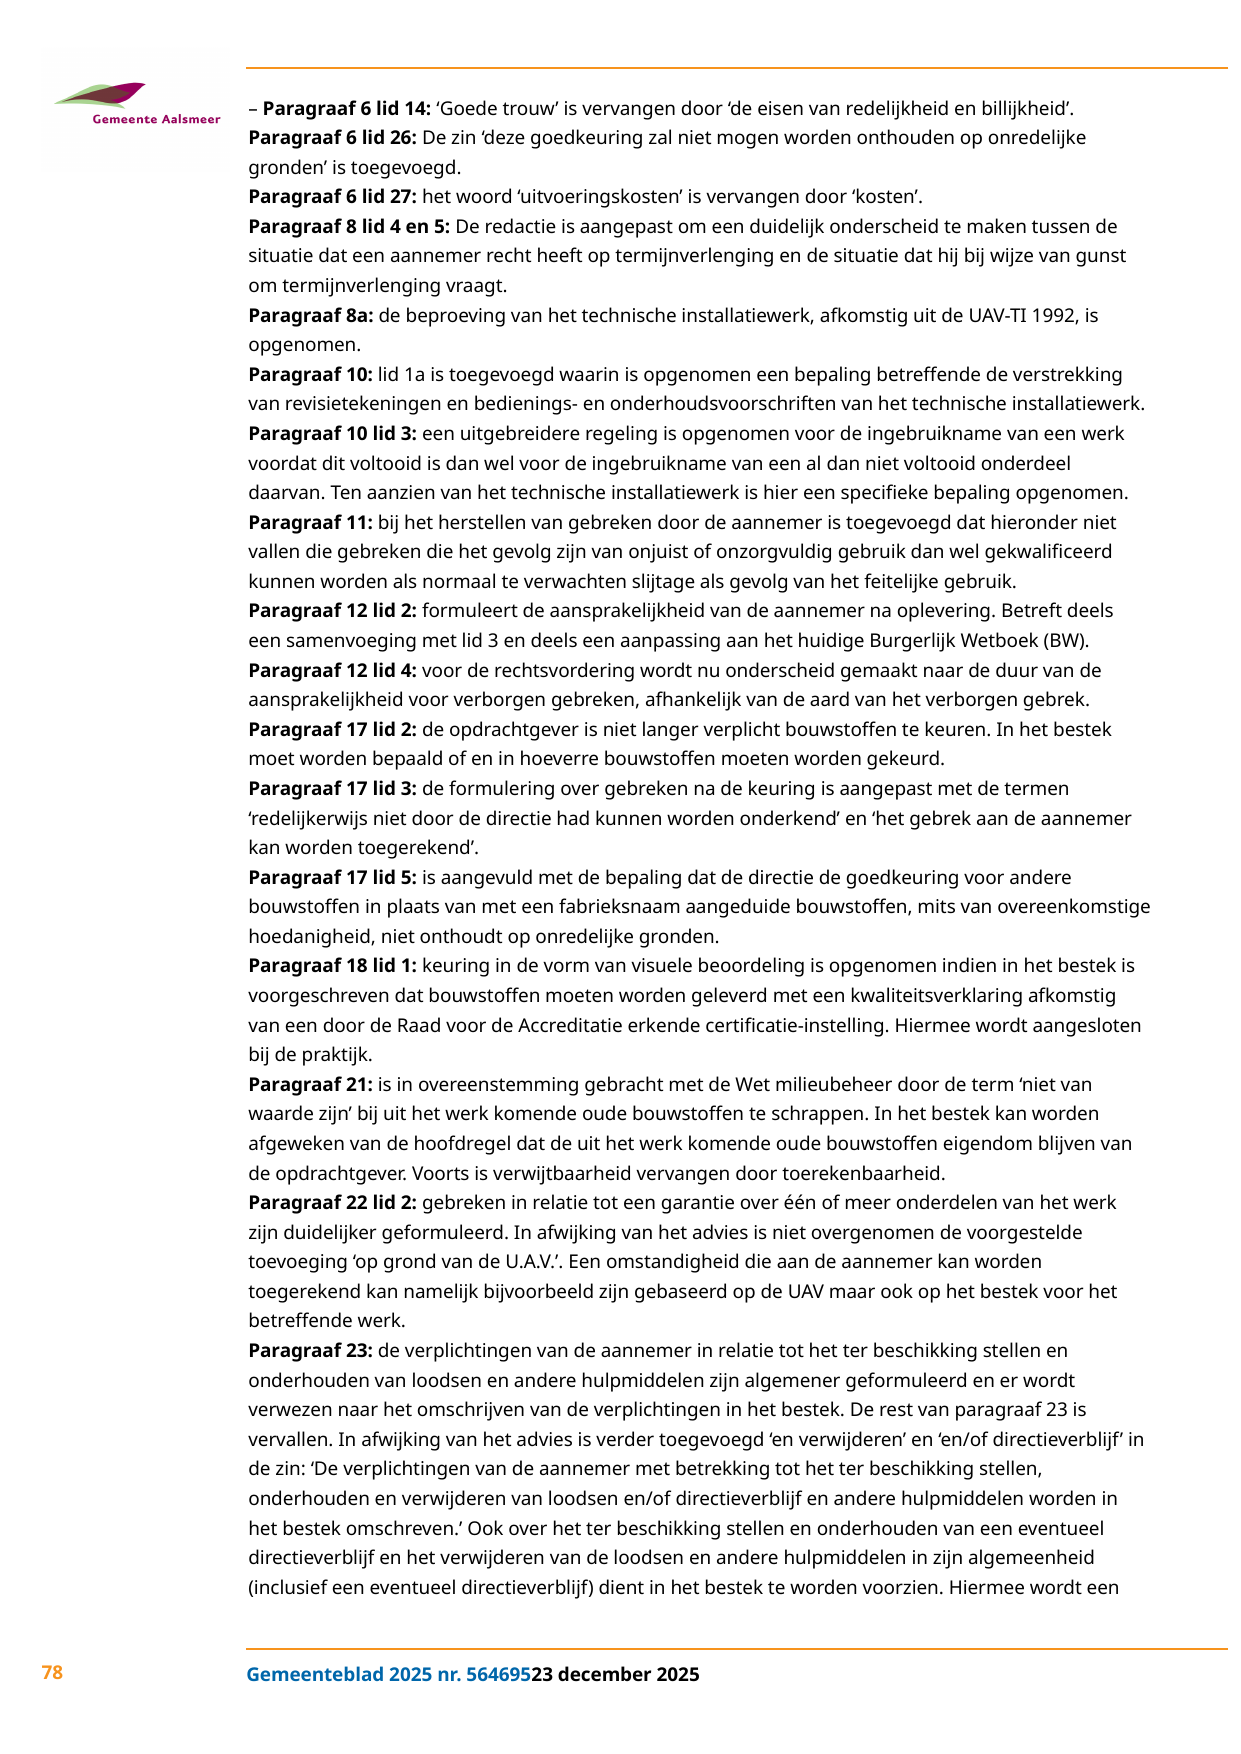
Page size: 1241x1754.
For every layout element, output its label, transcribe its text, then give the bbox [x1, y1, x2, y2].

text Paragraaf 18 lid 1: keuring in de vorm van visuele beoordeling is opgenomen indien in het bestek is voorgeschreven dat bouwstoffen moeten worden geleverd met een kwaliteitsverklaring afkomstig van een door de Raad voor de Accreditatie erkende certificatie-instelling. Hiermee wordt aangesloten bij de praktijk. [248, 953, 1152, 1067]
text Paragraaf 21: is in overeenstemming gebracht met de Wet milieubeheer door de term ‘niet van waarde zijn’ bij uit het werk komende oude bouwstoffen te schrappen. In het bestek kan worden afgeweken van de hoofdregel dat de uit het werk komende oude bouwstoffen eigendom blijven van de opdrachtgever. Voorts is verwijtbaarheid vervangen door toerekenbaarheid. [248, 1071, 1152, 1186]
text Paragraaf 12 lid 4: voor de rechtsvordering wordt nu onderscheid gemaakt naar de duur van de aansprakelijkheid voor verborgen gebreken, afhankelijk van de aard van het verborgen gebrek. [248, 657, 1152, 712]
text Paragraaf 17 lid 5: is aangevuld met de bepaling dat de directie de goedkeuring voor andere bouwstoffen in plaats van met een fabrieksnaam aangeduide bouwstoffen, mits van overeenkomstige hoedanigheid, niet onthoudt op onredelijke gronden. [248, 864, 1152, 949]
text – Paragraaf 6 lid 14: ‘Goede trouw’ is vervangen door ‘de eisen van redelijkheid en billijkheid’. [248, 95, 1152, 121]
text Paragraaf 22 lid 2: gebreken in relatie tot een garantie over één of meer onderdelen van het werk zijn duidelijker geformuleerd. In afwijking van het advies is niet overgenomen de voorgestelde toevoeging ‘op grond van de U.A.V.’. Een omstandigheid die aan de aannemer kan worden toegerekend kan namelijk bijvoorbeeld zijn gebaseerd op de UAV maar ook op het bestek voor het betreffende werk. [248, 1189, 1152, 1333]
text Paragraaf 12 lid 2: formuleert de aansprakelijkheid van de aannemer na oplevering. Betreft deels een samenvoeging met lid 3 en deels een aanpassing aan het huidige Burgerlijk Wetboek (BW). [248, 598, 1152, 653]
text Paragraaf 17 lid 2: de opdrachtgever is niet langer verplicht bouwstoffen te keuren. In het bestek moet worden bepaald of en in hoeverre bouwstoffen moeten worden gekeurd. [248, 716, 1152, 771]
text Paragraaf 8a: de beproeving van het technische installatiewerk, afkomstig uit de UAV-TI 1992, is opgenomen. [248, 302, 1152, 357]
text Paragraaf 10: lid 1a is toegevoegd waarin is opgenomen een bepaling betreffende de verstrekking van revisietekeningen en bedienings- en onderhoudsvoorschriften van het technische installatiewerk. [248, 361, 1152, 416]
text Paragraaf 11: bij het herstellen van gebreken door de aannemer is toegevoegd dat hieronder niet vallen die gebreken die het gevolg zijn van onjuist of onzorgvuldig gebruik dan wel gekwalificeerd kunnen worden als normaal te verwachten slijtage als gevolg van het feitelijke gebruik. [248, 509, 1152, 594]
text Paragraaf 6 lid 26: De zin ‘deze goedkeuring zal niet mogen worden onthouden op onredelijke gronden’ is toegevoegd. [248, 124, 1152, 180]
text Paragraaf 10 lid 3: een uitgebreidere regeling is opgenomen voor de ingebruikname van een werk voordat dit voltooid is dan wel voor de ingebruikname van een al dan niet voltooid onderdeel daarvan. Ten aanzien van het technische installatiewerk is hier een specifieke bepaling opgenomen. [248, 420, 1152, 505]
text Paragraaf 23: de verplichtingen van de aannemer in relatie tot het ter beschikking stellen en onderhouden van loodsen en andere hulpmiddelen zijn algemener geformuleerd en er wordt verwezen naar het omschrijven van de verplichtingen in het bestek. De rest van paragraaf 23 is vervallen. In afwijking van het advies is verder toegevoegd ‘en verwijderen’ en ‘en/of directieverblijf’ in de zin: ‘De verplichtingen van de aannemer met betrekking tot het ter beschikking stellen, onderhouden en verwijderen van loodsen en/of directieverblijf en andere hulpmiddelen worden in het bestek omschreven.’ Ook over het ter beschikking stellen en onderhouden van een eventueel directieverblijf en het verwijderen van de loodsen en andere hulpmiddelen in zijn algemeenheid (inclusief een eventueel directieverblijf) dient in het bestek te worden voorzien. Hiermee wordt een [248, 1337, 1152, 1600]
picture [41, 47, 231, 172]
text Paragraaf 17 lid 3: de formulering over gebreken na de keuring is aangepast met de termen ‘redelijkerwijs niet door de directie had kunnen worden onderkend’ en ‘het gebrek aan de aannemer kan worden toegerekend’. [248, 775, 1152, 860]
text Paragraaf 6 lid 27: het woord ‘uitvoeringskosten’ is vervangen door ‘kosten’. [248, 183, 1152, 209]
text Paragraaf 8 lid 4 en 5: De redactie is aangepast om een duidelijk onderscheid te maken tussen de situatie dat een aannemer recht heeft op termijnverlenging en de situatie dat hij bij wijze van gunst om termijnverlenging vraagt. [248, 213, 1152, 298]
